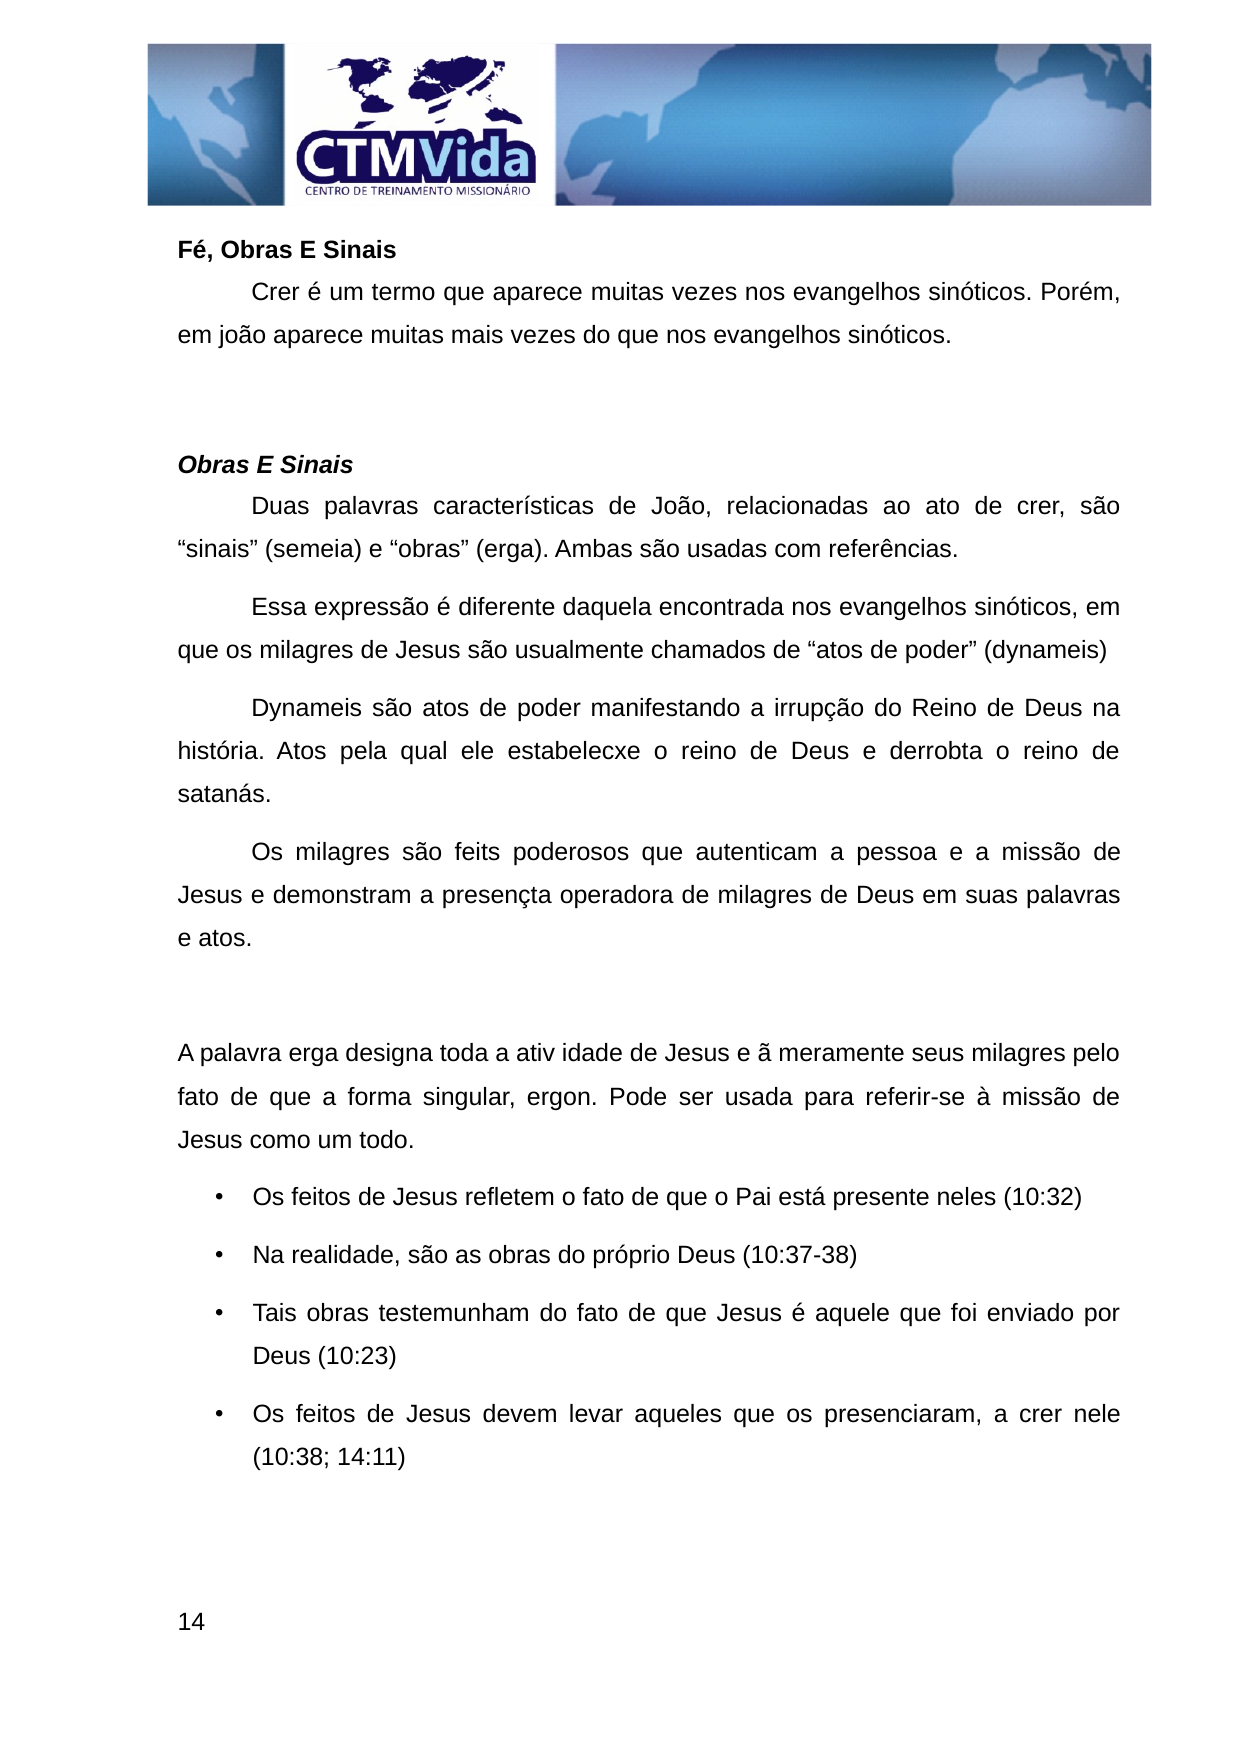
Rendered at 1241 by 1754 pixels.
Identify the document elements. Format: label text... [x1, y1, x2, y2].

text Dynameis são atos de poder manifestando a irrupção do Reino de Deus na história. Atos pela qual ele estabelecxe o reino de Deus e derrobta o reino de satanás. [177, 693, 1122, 808]
list Tais obras testemunham do fato de que Jesus é aquele que foi enviado por Deus (10:23) [215, 1298, 1122, 1370]
list Os feitos de Jesus devem levar aqueles que os presenciaram, a crer nele (10:38; 14:11) [215, 1399, 1122, 1471]
text Duas palavras características de João, relacionadas ao ato de crer, são “sinais” (semeia) e “obras” (erga). Ambas são usadas com referências. [177, 491, 1122, 563]
text Os milagres são feits poderosos que autenticam a pessoa e a missão de Jesus e demonstram a presençta operadora de milagres de Deus em suas palavras e atos. [177, 837, 1122, 952]
list Os feitos de Jesus refletem o fato de que o Pai está presente neles (10:32) [215, 1182, 1122, 1211]
text A palavra erga designa toda a ativ idade de Jesus e ã meramente seus milagres pelo fato de que a forma singular, ergon. Pode ser usada para referir-se à missão de Jesus como um todo. [177, 1038, 1122, 1153]
subtitle Fé, obras e sinais [177, 235, 1122, 264]
picture [147, 43, 1152, 206]
text Crer é um termo que aparece muitas vezes nos evangelhos sinóticos. Porém, em joão aparece muitas mais vezes do que nos evangelhos sinóticos. [177, 277, 1122, 348]
text Essa expressão é diferente daquela encontrada nos evangelhos sinóticos, em que os milagres de Jesus são usualmente chamados de “atos de poder” (dynameis) [177, 592, 1122, 664]
list Na realidade, são as obras do próprio Deus (10:37-38) [215, 1240, 1122, 1269]
subtitle Obras e sinais [177, 450, 1122, 478]
